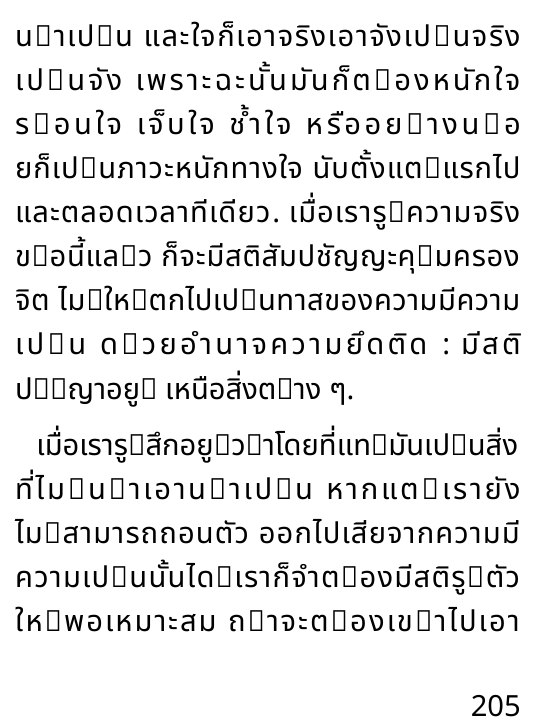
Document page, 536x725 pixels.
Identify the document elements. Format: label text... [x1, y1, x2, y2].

text เมื่อเรารูสึกอยูวาโดยที่แทมันเปนสิ่งที่ไมนาเอานาเปน หากแตเรายังไมสามารถถอนตัว ออกไปเสียจากความมีความเปนนั้นไดเราก็จําตองมีสติรูตัวใหพอเหมาะสม ถาจะตองเขาไปเอา [15, 425, 521, 645]
text นาเปน และใจก็เอาจริงเอาจังเปนจริงเปนจัง เพราะฉะนั้นมันก็ตองหนักใจ รอนใจ เจ็บใจ ช้ำใจ หรืออยางนอยก็เปนภาวะหนักทางใจ นับตั้งแตแรกไปและตลอดเวลาทีเดียว. เมื่อเรารูความจริงขอนี้แลว ก็จะมีสติสัมปชัญญะคุมครองจิต ไมใหตกไปเปนทาสของความมีความเปน ดวยอํานาจความยึดติด : มีสติปญาอยู เหนือสิ่งตาง ๆ. [15, 15, 521, 412]
